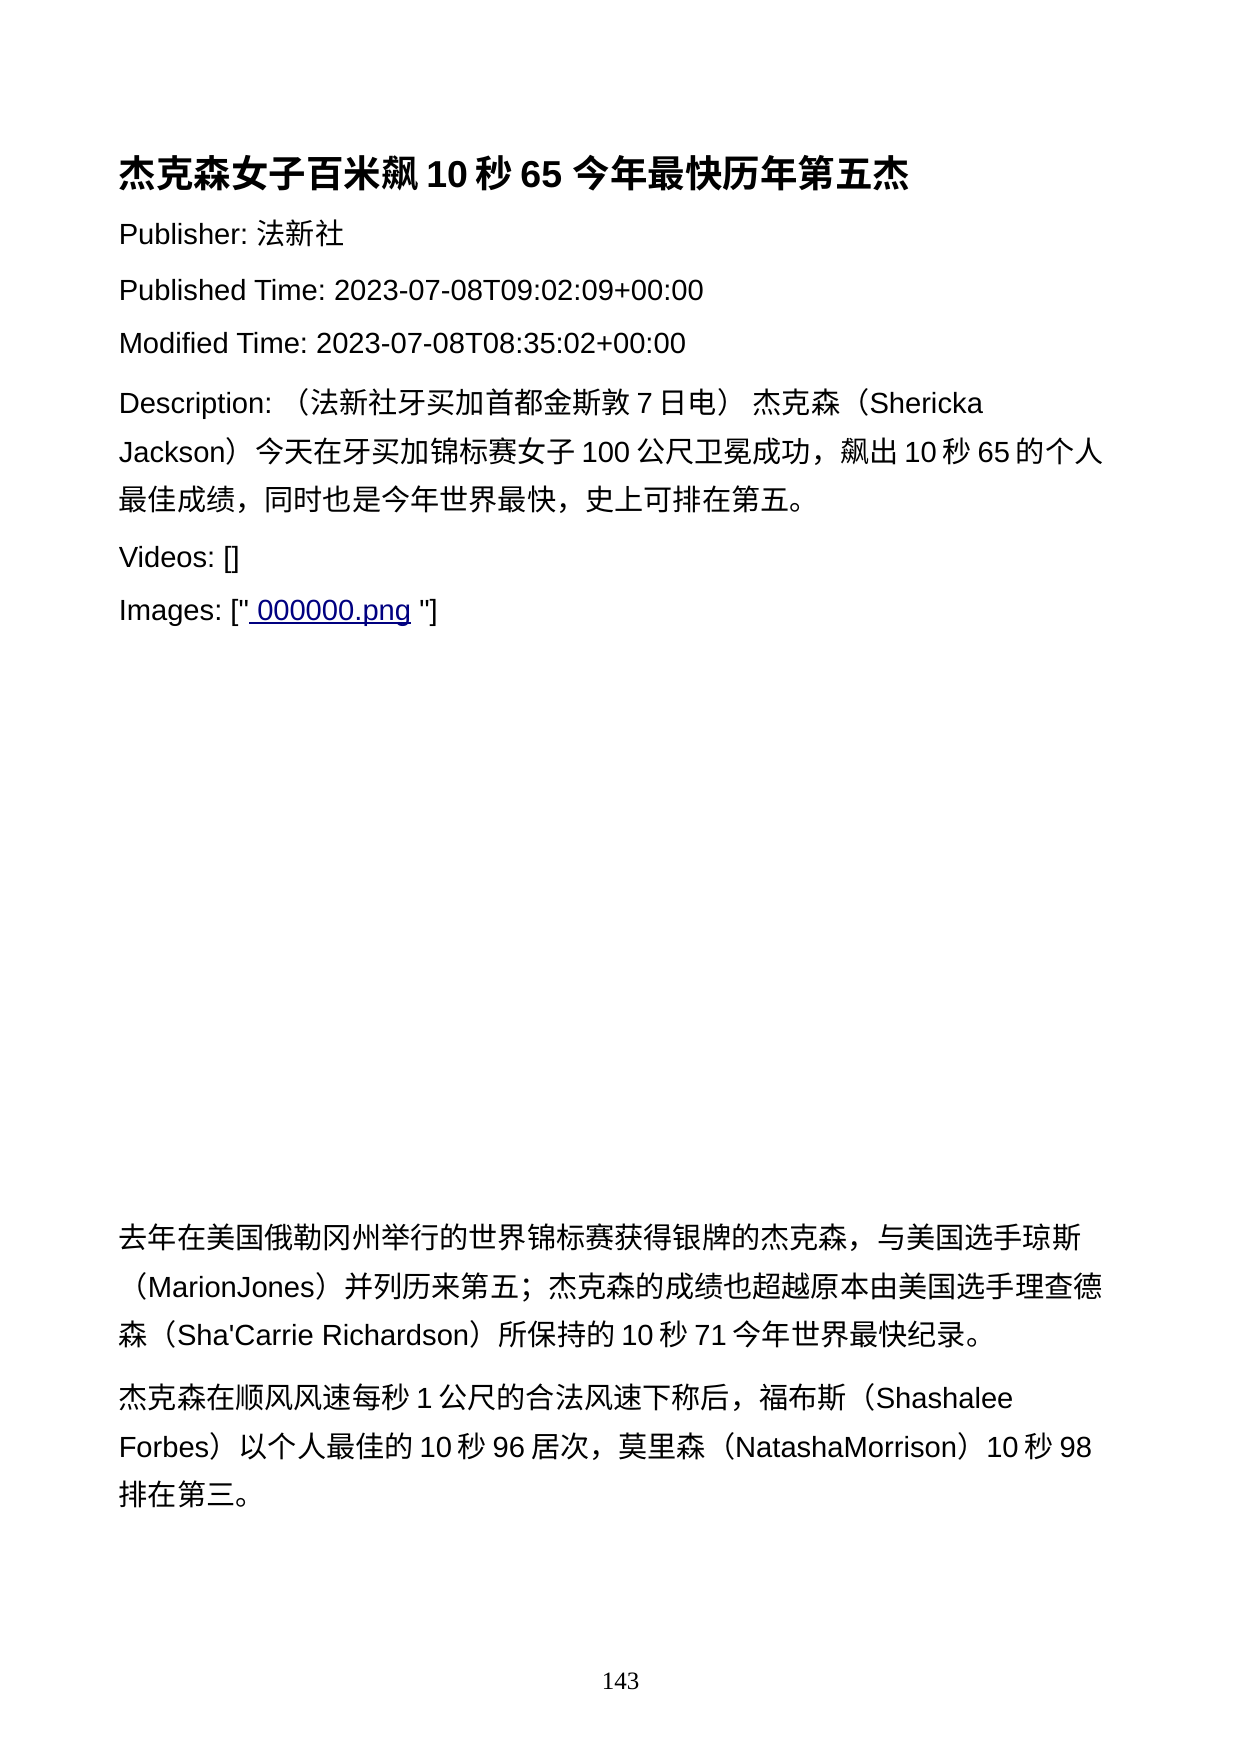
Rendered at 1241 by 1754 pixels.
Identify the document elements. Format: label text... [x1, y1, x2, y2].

text Modified Time: 2023-07-08T08:35:02+00:00 [118, 327, 1122, 360]
text Videos: [] [118, 540, 1122, 573]
text Description: （法新社牙买加首都金斯敦7日电） 杰克森（Shericka Jackson）今天在牙买加锦标赛女子100公尺卫冕成功，飙出10秒65的个人最佳成绩，同时也是今年世界最快，史上可排在第五。 [118, 380, 1122, 519]
text Published Time: 2023-07-08T09:02:09+00:00 [118, 273, 1122, 307]
subtitle 杰克森女子百米飙10秒65 今年最快历年第五杰 [118, 143, 1122, 198]
text Images: [" 000000.png "] [118, 593, 1122, 627]
text 杰克森在顺风风速每秒1公尺的合法风速下称后，福布斯（Shashalee Forbes）以个人最佳的10秒96居次，莫里森（NatashaMorrison）10秒98排在第三。 [118, 1375, 1122, 1514]
text 去年在美国俄勒冈州举行的世界锦标赛获得银牌的杰克森，与美国选手琼斯（MarionJones）并列历来第五；杰克森的成绩也超越原本由美国选手理查德森（Sha'Carrie Richardson）所保持的10秒71今年世界最快纪录。 [118, 1214, 1122, 1354]
text Publisher: 法新社 [118, 210, 1122, 253]
